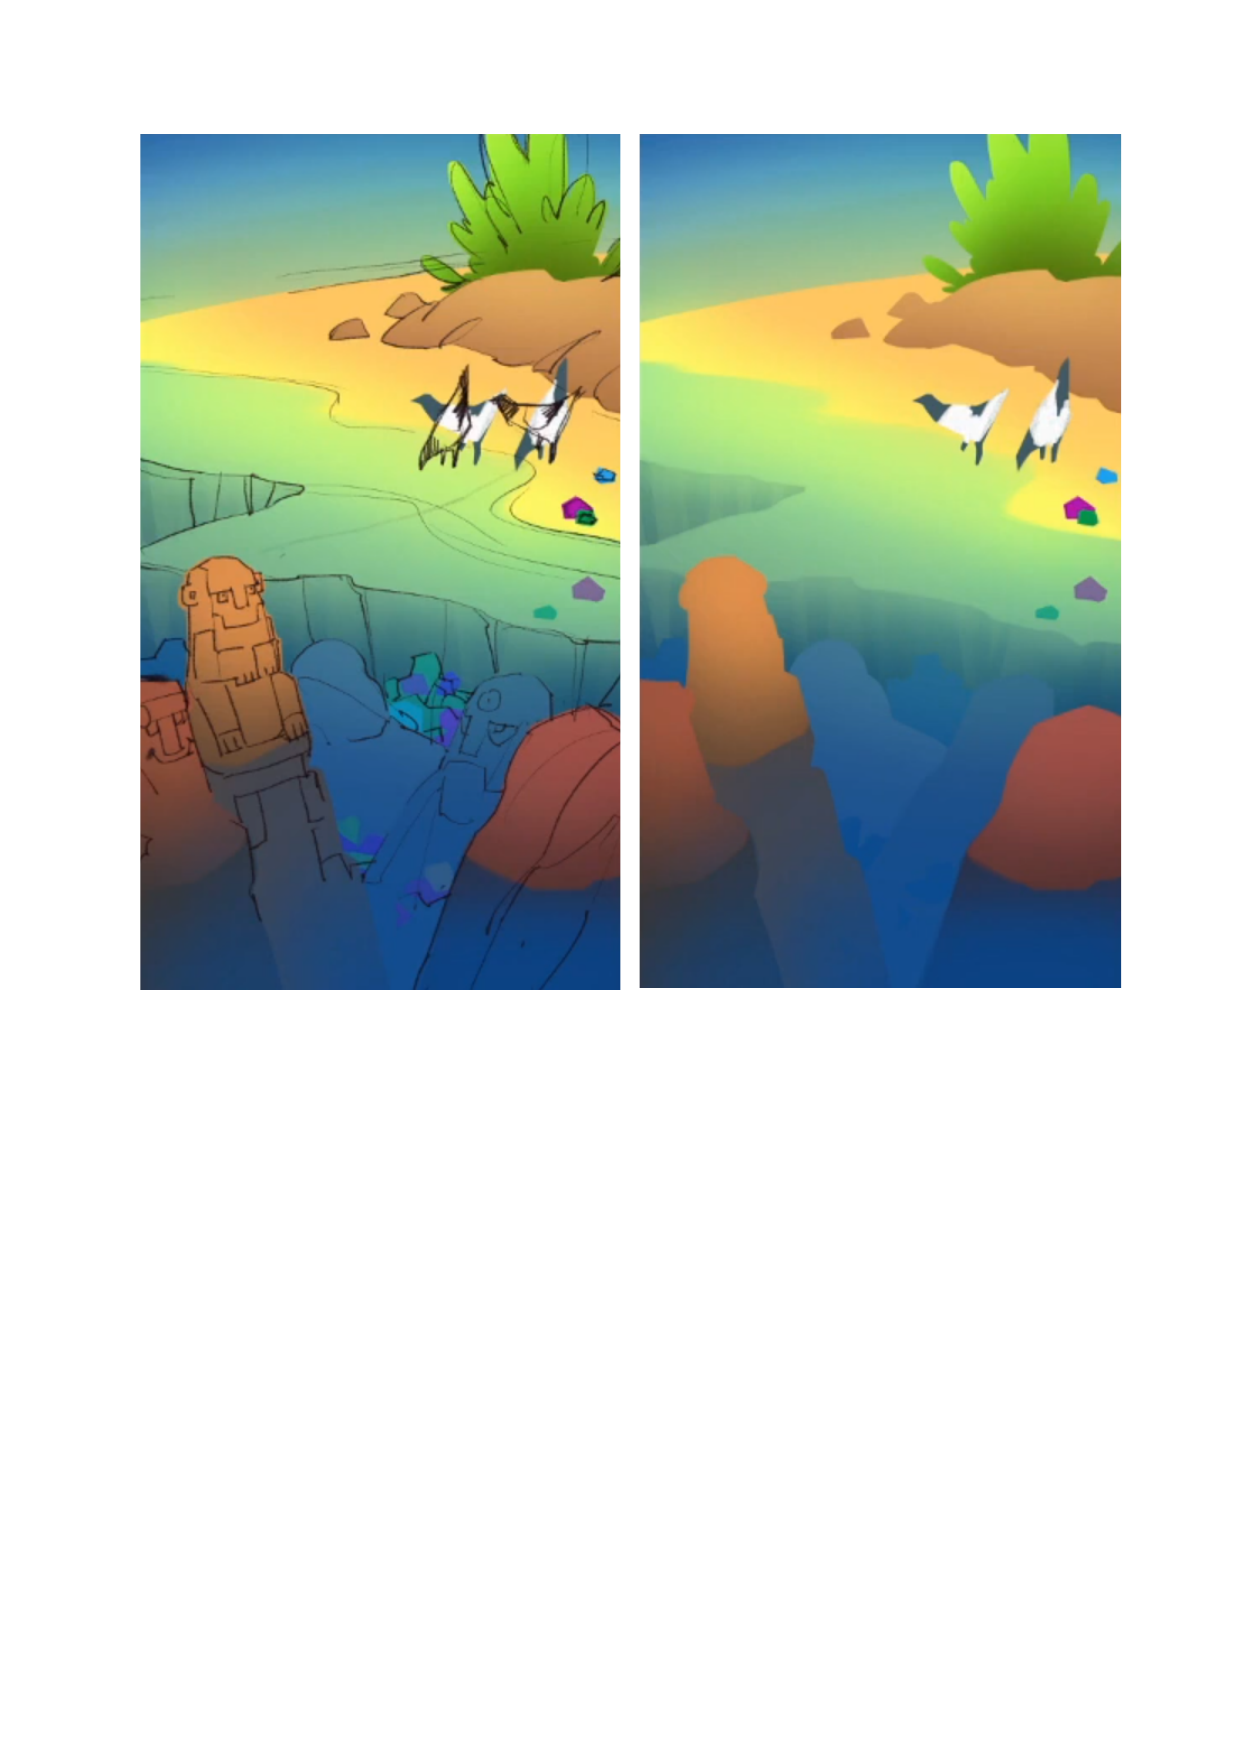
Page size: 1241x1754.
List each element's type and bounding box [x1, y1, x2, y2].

picture [639, 134, 1122, 988]
picture [140, 134, 621, 990]
